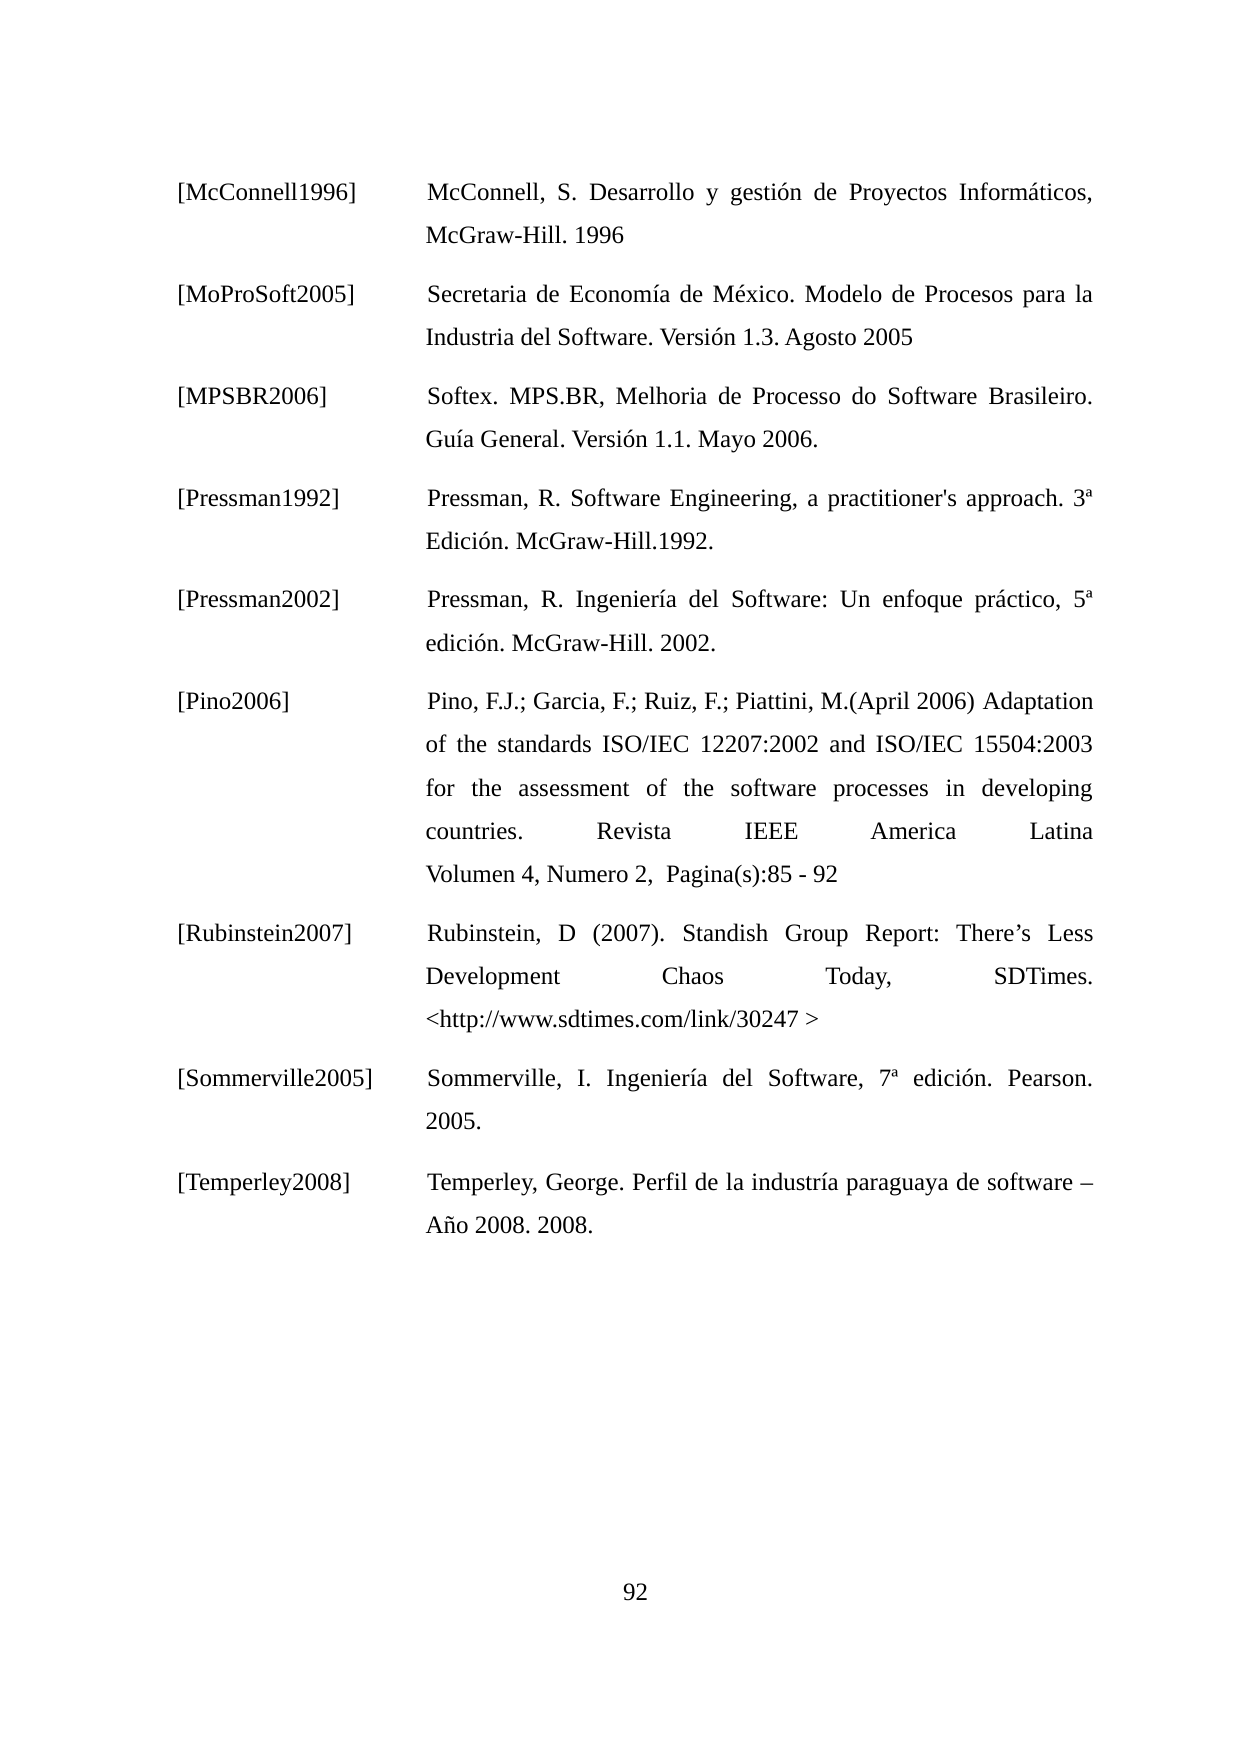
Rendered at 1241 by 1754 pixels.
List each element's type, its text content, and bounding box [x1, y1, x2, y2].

table_cell [Sommerville2005] [177, 1063, 427, 1167]
table_cell [Pressman1992] [177, 483, 427, 584]
table_cell Pino, F.J.; Garcia, F.; Ruiz, F.; Piattini, M.(April 2006) Adaptation of the standards ISO/IEC 12207:2002 and ISO/IEC 15504:2003 for the assessment of the software processes in developing countries. Revista IEEE America Latina Volumen 4, Numero 2, Pagina(s):85 - 92 [427, 686, 1093, 918]
table_cell [Temperley2008] [177, 1167, 427, 1272]
table_cell [Rubinstein2007] [177, 918, 427, 1063]
table_cell [Pino2006] [177, 686, 427, 918]
table_cell [MoProSoft2005] [177, 279, 427, 381]
table_cell Secretaria de Economía de México. Modelo de Procesos para la Industria del Software. Versión 1.3. Agosto 2005 [427, 279, 1093, 381]
table_cell [MPSBR2006] [177, 381, 427, 483]
table_cell [McConnell1996] [177, 177, 427, 279]
table_cell Pressman, R. Ingeniería del Software: Un enfoque práctico, 5ª edición. McGraw-Hill. 2002. [427, 585, 1093, 686]
table_cell McConnell, S. Desarrollo y gestión de Proyectos Informáticos, McGraw-Hill. 1996 [427, 177, 1093, 279]
table_cell Pressman, R. Software Engineering, a practitioner's approach. 3ª Edición. McGraw-Hill.1992. [427, 483, 1093, 584]
table_cell Sommerville, I. Ingeniería del Software, 7ª edición. Pearson. 2005. [427, 1063, 1093, 1167]
table_cell Rubinstein, D (2007). Standish Group Report: There’s Less Development Chaos Today, SDTimes. <http://www.sdtimes.com/link/30247 > [427, 918, 1093, 1063]
table_cell Temperley, George. Perfil de la industría paraguaya de software – Año 2008. 2008. [427, 1167, 1093, 1272]
table_cell [Pressman2002] [177, 585, 427, 686]
table_cell Softex. MPS.BR, Melhoria de Processo do Software Brasileiro. Guía General. Versión 1.1. Mayo 2006. [427, 381, 1093, 483]
